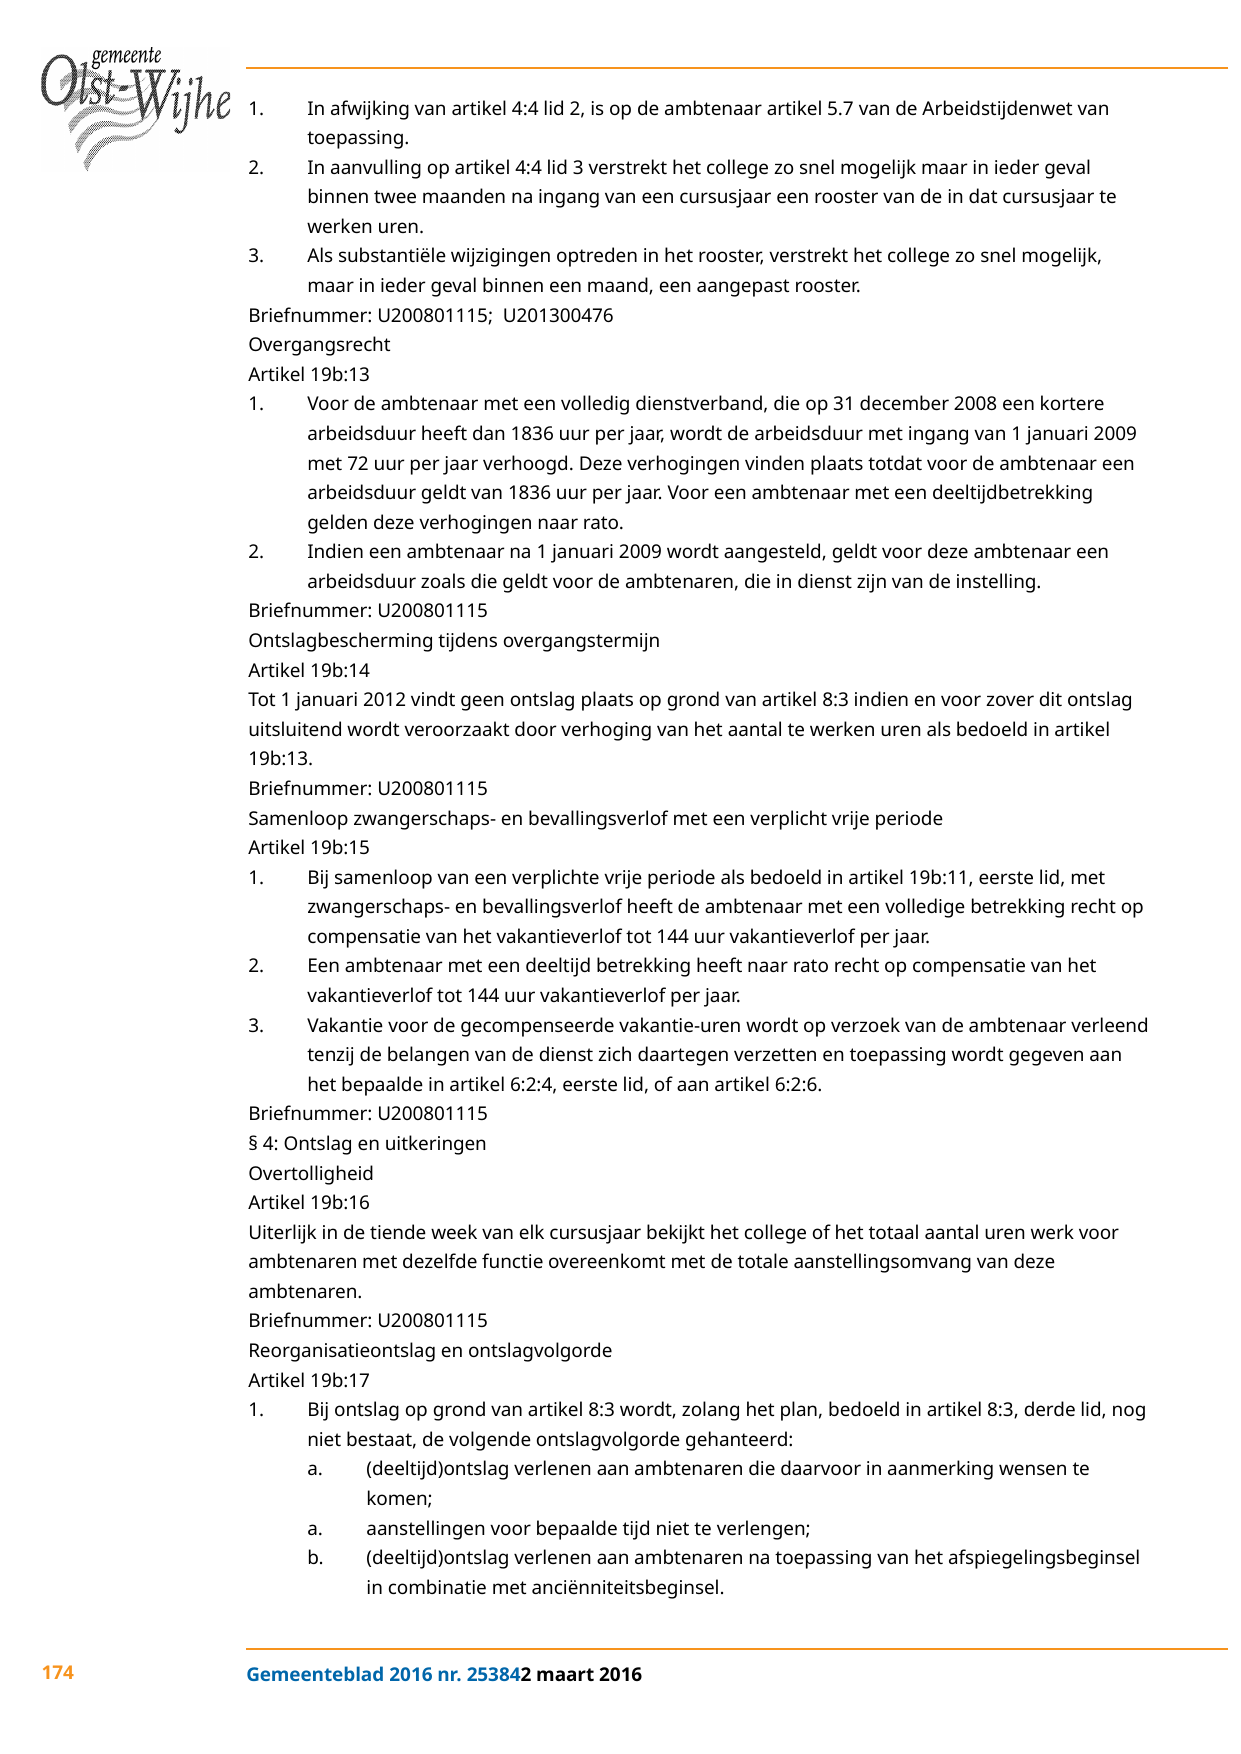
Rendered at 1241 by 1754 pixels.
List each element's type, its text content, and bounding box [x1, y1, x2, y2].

text § 4: Ontslag en uitkeringen [248, 1130, 1152, 1156]
text Briefnummer: U200801115 [248, 775, 1152, 801]
list Voor de ambtenaar met een volledig dienstverband, die op 31 december 2008 een kortere arbeidsduur heeft dan 1836 uur per jaar, wordt de arbeidsduur met ingang van 1 januari 2009 met 72 uur per jaar verhoogd. Deze verhogingen vinden plaats totdat voor de ambtenaar een arbeidsduur geldt van 1836 uur per jaar. Voor een ambtenaar met een deeltijdbetrekking gelden deze verhogingen naar rato. [248, 391, 1152, 535]
text Uiterlijk in de tiende week van elk cursusjaar bekijkt het college of het totaal aantal uren werk voor ambtenaren met dezelfde functie overeenkomt met de totale aanstellingsomvang van deze ambtenaren. [248, 1219, 1152, 1304]
list Een ambtenaar met een deeltijd betrekking heeft naar rato recht op compensatie van het vakantieverlof tot 144 uur vakantieverlof per jaar. [248, 953, 1152, 1008]
list aanstellingen voor bepaalde tijd niet te verlengen; [307, 1515, 1152, 1541]
text Overtolligheid [248, 1160, 1152, 1186]
list (deeltijd)ontslag verlenen aan ambtenaren na toepassing van het afspiegelingsbeginsel in combinatie met anciënniteitsbeginsel. [307, 1544, 1152, 1600]
text Briefnummer: U200801115; U201300476 [248, 302, 1152, 328]
text Artikel 19b:16 [248, 1189, 1152, 1215]
picture [41, 47, 231, 172]
list In aanvulling op artikel 4:4 lid 3 verstrekt het college zo snel mogelijk maar in ieder geval binnen twee maanden na ingang van een cursusjaar een rooster van de in dat cursusjaar te werken uren. [248, 154, 1152, 239]
list Als substantiële wijzigingen optreden in het rooster, verstrekt het college zo snel mogelijk, maar in ieder geval binnen een maand, een aangepast rooster. [248, 243, 1152, 298]
list Vakantie voor de gecompenseerde vakantie-uren wordt op verzoek van de ambtenaar verleend tenzij de belangen van de dienst zich daartegen verzetten en toepassing wordt gegeven aan het bepaalde in artikel 6:2:4, eerste lid, of aan artikel 6:2:6. [248, 1012, 1152, 1097]
text Artikel 19b:14 [248, 657, 1152, 683]
text Briefnummer: U200801115 [248, 1101, 1152, 1126]
list (deeltijd)ontslag verlenen aan ambtenaren die daarvoor in aanmerking wensen te komen; [307, 1456, 1152, 1511]
text Briefnummer: U200801115 [248, 598, 1152, 623]
list In afwijking van artikel 4:4 lid 2, is op de ambtenaar artikel 5.7 van de Arbeidstijdenwet van toepassing. [248, 95, 1152, 150]
text Artikel 19b:13 [248, 361, 1152, 387]
text Ontslagbescherming tijdens overgangstermijn [248, 627, 1152, 653]
text Overgangsrecht [248, 331, 1152, 357]
text Reorganisatieontslag en ontslagvolgorde [248, 1337, 1152, 1363]
text Artikel 19b:17 [248, 1367, 1152, 1393]
text Briefnummer: U200801115 [248, 1308, 1152, 1333]
list Bij ontslag op grond van artikel 8:3 wordt, zolang het plan, bedoeld in artikel 8:3, derde lid, nog niet bestaat, de volgende ontslagvolgorde gehanteerd: [248, 1396, 1152, 1452]
text Artikel 19b:15 [248, 834, 1152, 860]
list Indien een ambtenaar na 1 januari 2009 wordt aangesteld, geldt voor deze ambtenaar een arbeidsduur zoals die geldt voor de ambtenaren, die in dienst zijn van de instelling. [248, 538, 1152, 594]
text Samenloop zwangerschaps- en bevallingsverlof met een verplicht vrije periode [248, 805, 1152, 831]
text Tot 1 januari 2012 vindt geen ontslag plaats op grond van artikel 8:3 indien en voor zover dit ontslag uitsluitend wordt veroorzaakt door verhoging van het aantal te werken uren als bedoeld in artikel 19b:13. [248, 686, 1152, 771]
list Bij samenloop van een verplichte vrije periode als bedoeld in artikel 19b:11, eerste lid, met zwangerschaps- en bevallingsverlof heeft de ambtenaar met een volledige betrekking recht op compensatie van het vakantieverlof tot 144 uur vakantieverlof per jaar. [248, 864, 1152, 949]
